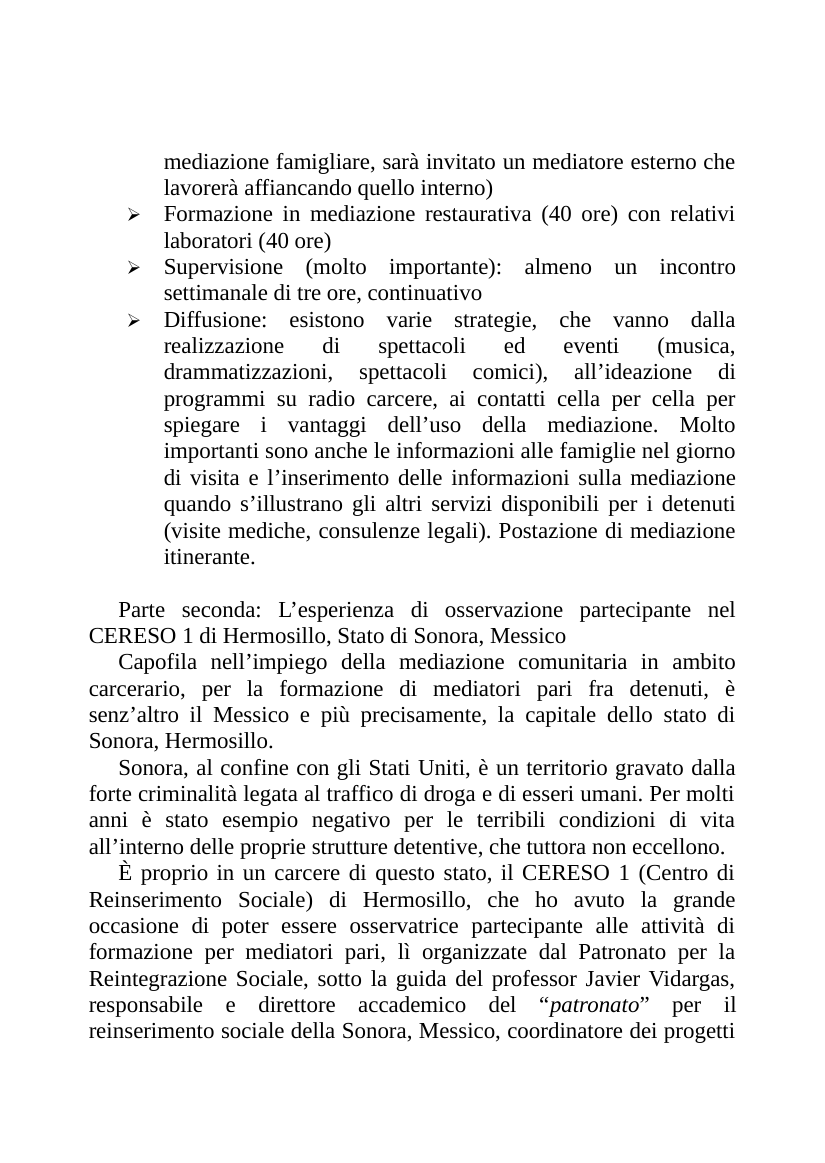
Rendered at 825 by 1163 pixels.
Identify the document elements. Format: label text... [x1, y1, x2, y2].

text Capofila nell’impiego della mediazione comunitaria in ambito carcerario, per la formazione di mediatori pari fra detenuti, è senz’altro il Messico e più precisamente, la capitale dello stato di Sonora, Hermosillo. [88, 648, 736, 754]
list Supervisione (molto importante): almeno un incontro settimanale di tre ore, continuativo [126, 253, 736, 306]
text Parte seconda: L’esperienza di osservazione partecipante nel CERESO 1 di Hermosillo, Stato di Sonora, Messico [88, 596, 736, 648]
list Formazione in mediazione restaurativa (40 ore) con relativi laboratori (40 ore) [126, 200, 736, 253]
list mediazione famigliare, sarà invitato un mediatore esterno che lavorerà affiancando quello interno) [126, 148, 736, 200]
list Diffusione: esistono varie strategie, che vanno dalla realizzazione di spettacoli ed eventi (musica, drammatizzazioni, spettacoli comici), all’ideazione di programmi su radio carcere, ai contatti cella per cella per spiegare i vantaggi dell’uso della mediazione. Molto importanti sono anche le informazioni alle famiglie nel giorno di visita e l’inserimento delle informazioni sulla mediazione quando s’illustrano gli altri servizi disponibili per i detenuti (visite mediche, consulenze legali). Postazione di mediazione itinerante. [126, 306, 736, 569]
text Sonora, al confine con gli Stati Uniti, è un territorio gravato dalla forte criminalità legata al traffico di droga e di esseri umani. Per molti anni è stato esempio negativo per le terribili condizioni di vita all’interno delle proprie strutture detentive, che tuttora non eccellono. [88, 754, 736, 859]
text È proprio in un carcere di questo stato, il CERESO 1 (Centro di Reinserimento Sociale) di Hermosillo, che ho avuto la grande occasione di poter essere osservatrice partecipante alle attività di formazione per mediatori pari, lì organizzate dal Patronato per la Reintegrazione Sociale, sotto la guida del professor Javier Vidargas, responsabile e direttore accademico del “patronato” per il reinserimento sociale della Sonora, Messico, coordinatore dei progetti [88, 859, 736, 1044]
